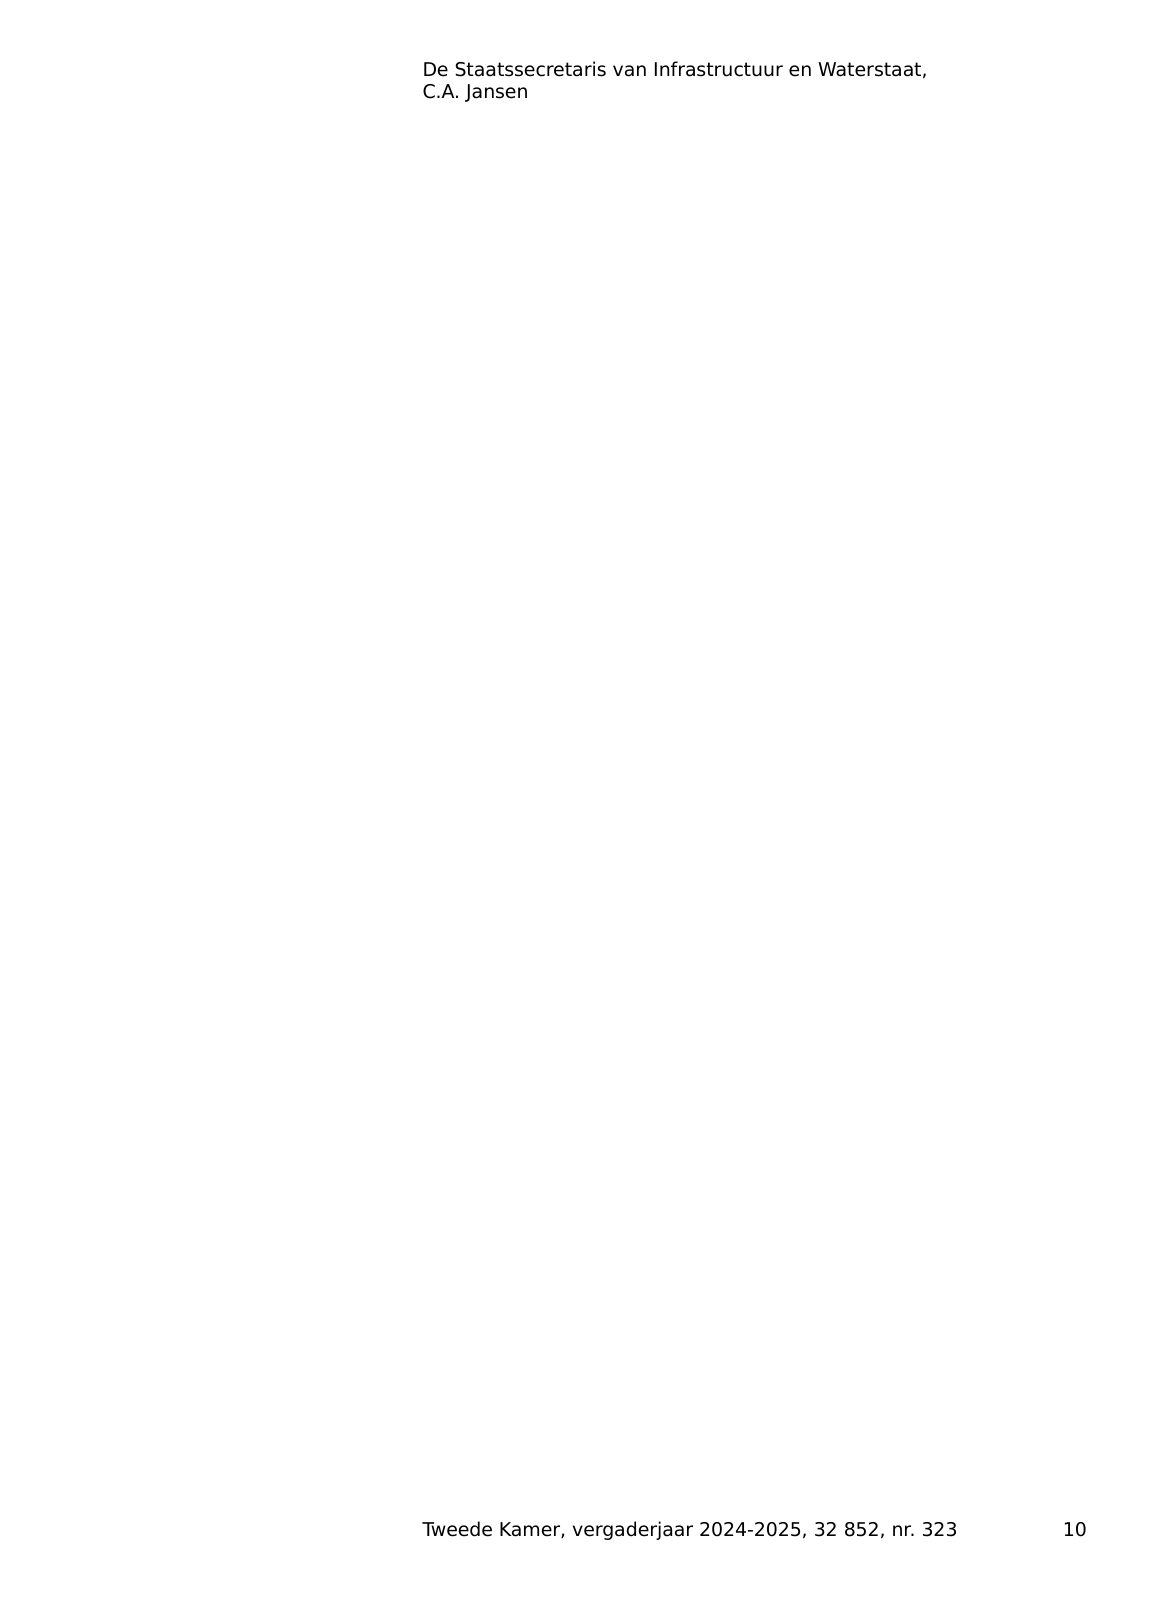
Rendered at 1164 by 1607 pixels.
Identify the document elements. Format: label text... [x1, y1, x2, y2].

text De Staatssecretaris van Infrastructuur en Waterstaat, C.A. Jansen [422, 59, 1087, 103]
